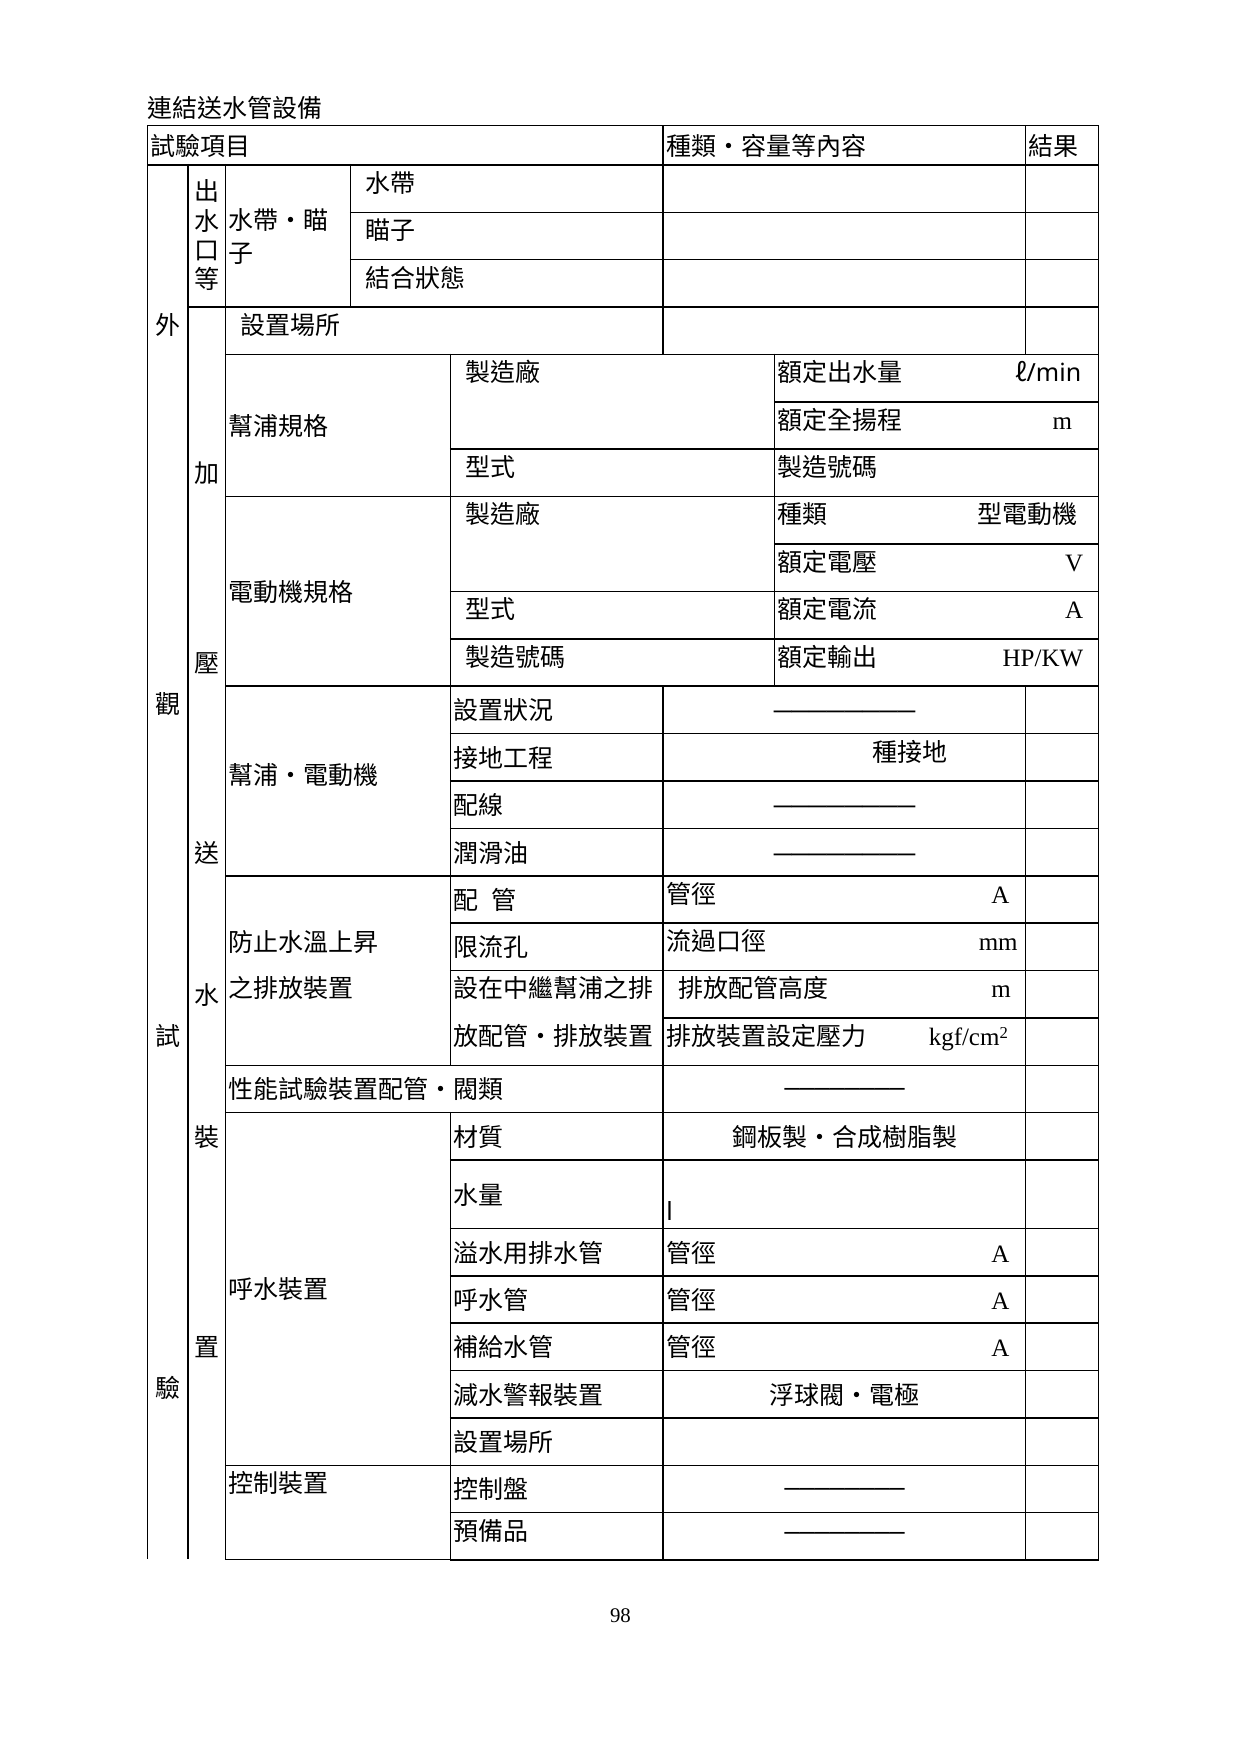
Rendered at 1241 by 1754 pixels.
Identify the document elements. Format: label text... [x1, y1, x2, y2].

table_cell [664, 260, 1025, 306]
table_cell 潤滑油 [451, 829, 662, 875]
table_cell [189, 1228, 225, 1275]
table_cell [1026, 1066, 1098, 1112]
table_cell 試 [148, 1017, 187, 1064]
table_cell 限流孔 [451, 924, 662, 970]
table_cell [148, 780, 187, 827]
table_cell 種接地 [664, 734, 1025, 780]
table_cell [189, 922, 225, 970]
table_cell [1026, 1161, 1098, 1227]
table_cell 瞄子 [351, 213, 662, 259]
table_cell 出水口等 [189, 166, 225, 306]
table_cell [1026, 1513, 1098, 1559]
table_cell [189, 591, 225, 638]
table_cell 排放裝置設定壓力 kgf/cm2 [664, 1019, 1025, 1064]
table_cell [189, 733, 225, 780]
table_cell 幫浦規格 [226, 355, 450, 496]
table_cell 外 [148, 306, 187, 353]
table_cell 管徑 A [664, 877, 1025, 922]
table_cell 排放配管高度 m [664, 971, 1025, 1017]
table_cell [189, 1465, 225, 1512]
table_cell [1026, 782, 1098, 827]
table_cell [1026, 308, 1098, 353]
table_cell 送 [189, 828, 225, 875]
table_cell 種類 型電動機 [775, 497, 1098, 543]
table_cell [189, 1417, 225, 1464]
table_cell 管徑 A [664, 1229, 1025, 1275]
table_cell 性能試驗裝置配管‧閥類 [226, 1066, 662, 1112]
table_cell [1026, 734, 1098, 780]
table_cell [451, 543, 774, 591]
table_cell [148, 1512, 187, 1559]
table_cell 額定全揚程 m [775, 403, 1098, 448]
table_cell [148, 259, 187, 306]
table_cell 控制裝置 [226, 1466, 450, 1559]
table_cell [1026, 1113, 1098, 1159]
table_cell [189, 1159, 225, 1227]
table_cell [664, 213, 1025, 259]
table_cell [1026, 829, 1098, 875]
table_cell 設置場所 [226, 308, 662, 353]
table_cell [1026, 213, 1098, 259]
table_cell 置 [189, 1322, 225, 1370]
table_cell 管徑 A [664, 1324, 1025, 1370]
table_cell [1026, 1277, 1098, 1322]
table_cell 製造號碼 [775, 450, 1098, 496]
table_cell 額定輸出 HP/KW [775, 640, 1098, 685]
table_cell [148, 1112, 187, 1159]
table_cell [1026, 924, 1098, 970]
table_cell 預備品 [451, 1513, 662, 1559]
table_cell [1026, 166, 1098, 211]
table_cell [148, 211, 187, 259]
table_cell 型式 [451, 592, 774, 638]
table_cell 製造廠 [451, 497, 774, 543]
table_cell 鋼板製‧合成樹脂製 [664, 1113, 1025, 1159]
table_cell [1026, 687, 1098, 733]
table_cell 幫浦‧電動機 [226, 687, 450, 875]
table_cell ──────── [664, 782, 1025, 827]
table_cell 額定電流 A [775, 592, 1098, 638]
table_cell [148, 166, 187, 211]
table_cell ──────── [664, 1513, 1025, 1559]
table_cell [148, 828, 187, 875]
table_cell [1026, 1229, 1098, 1275]
table_cell 呼水管 [451, 1277, 662, 1322]
table_cell [148, 1417, 187, 1464]
table_cell [189, 780, 225, 827]
table_cell [148, 543, 187, 591]
table_header 種類‧容量等內容 [664, 126, 1025, 164]
table_cell 設在中繼幫浦之排 [451, 971, 662, 1017]
table_cell 水帶‧瞄子 [226, 166, 350, 306]
table_cell [189, 543, 225, 591]
table_cell [148, 1159, 187, 1227]
table_cell [189, 354, 225, 401]
table_cell 防止水溫上昇 之排放裝置 [226, 877, 450, 1064]
table_header 結果 [1026, 126, 1098, 164]
table_cell 額定電壓 V [775, 545, 1098, 591]
table_cell 水量 [451, 1161, 662, 1227]
table_cell [664, 1419, 1025, 1464]
table_cell [189, 1370, 225, 1417]
table_cell ──────── [664, 1466, 1025, 1512]
table_cell 呼水裝置 [226, 1113, 450, 1464]
table_cell [189, 1512, 225, 1559]
table_cell [189, 1065, 225, 1112]
table_cell 管徑 A [664, 1277, 1025, 1322]
table_cell [1026, 1371, 1098, 1417]
table_header 試驗項目 [148, 126, 662, 164]
table_cell 壓 [189, 638, 225, 685]
table_cell [189, 875, 225, 922]
table_cell 流過口徑 mm [664, 924, 1025, 970]
table_cell ──────── [664, 687, 1025, 733]
table_cell 電動機規格 [226, 497, 450, 685]
table_cell [148, 354, 187, 401]
table_cell ──────── [664, 829, 1025, 875]
table_cell [148, 922, 187, 970]
table_cell 製造廠 [451, 355, 774, 401]
table_cell [1026, 1019, 1098, 1064]
table_cell [451, 401, 774, 448]
table_cell 浮球閥‧電極 [664, 1371, 1025, 1417]
table_cell [189, 308, 225, 353]
table_cell [148, 1065, 187, 1112]
table_cell 設置場所 [451, 1419, 662, 1464]
table_cell 裝 [189, 1112, 225, 1159]
table_cell 減水警報裝置 [451, 1371, 662, 1417]
table_cell 放配管‧排放裝置 [451, 1017, 662, 1064]
table_cell ──────── [664, 1066, 1025, 1112]
table_cell 控制盤 [451, 1466, 662, 1512]
table_cell [148, 970, 187, 1017]
table_cell [664, 166, 1025, 211]
table_cell [1026, 877, 1098, 922]
table_cell 製造號碼 [451, 640, 774, 685]
table_cell [664, 308, 1025, 353]
table_cell [189, 496, 225, 543]
table_cell 配線 [451, 782, 662, 827]
table_cell 驗 [148, 1370, 187, 1417]
table_cell [189, 1275, 225, 1322]
table_cell 接地工程 [451, 734, 662, 780]
table_cell 型式 [451, 450, 774, 496]
table_cell [148, 1228, 187, 1275]
table_cell [148, 1465, 187, 1512]
table_cell [1026, 1419, 1098, 1464]
table_cell 設置狀況 [451, 687, 662, 733]
table_cell [189, 685, 225, 733]
table_cell 材質 [451, 1113, 662, 1159]
table_cell 溢水用排水管 [451, 1229, 662, 1275]
table_cell 配 管 [451, 877, 662, 922]
table_cell [148, 875, 187, 922]
table_cell l [664, 1161, 1025, 1227]
text 連結送水管設備 [148, 89, 1092, 125]
table_cell [148, 448, 187, 496]
table_cell [148, 638, 187, 685]
table_cell [1026, 971, 1098, 1017]
table_cell [148, 496, 187, 543]
table_cell 補給水管 [451, 1324, 662, 1370]
table_cell [1026, 1324, 1098, 1370]
table_cell 加 [189, 448, 225, 496]
table_cell 水帶 [351, 166, 662, 211]
table_cell 結合狀態 [351, 260, 662, 306]
table_cell [148, 1275, 187, 1322]
table_cell [148, 733, 187, 780]
table_cell 觀 [148, 685, 187, 733]
table_cell [1026, 1466, 1098, 1512]
table_cell [189, 1017, 225, 1064]
table_cell [148, 1322, 187, 1370]
table_cell [148, 401, 187, 448]
table_cell 額定出水量 ℓ/min [775, 355, 1098, 401]
table_cell 水 [189, 970, 225, 1017]
table_cell [1026, 260, 1098, 306]
table_cell [189, 401, 225, 448]
table_cell [148, 591, 187, 638]
